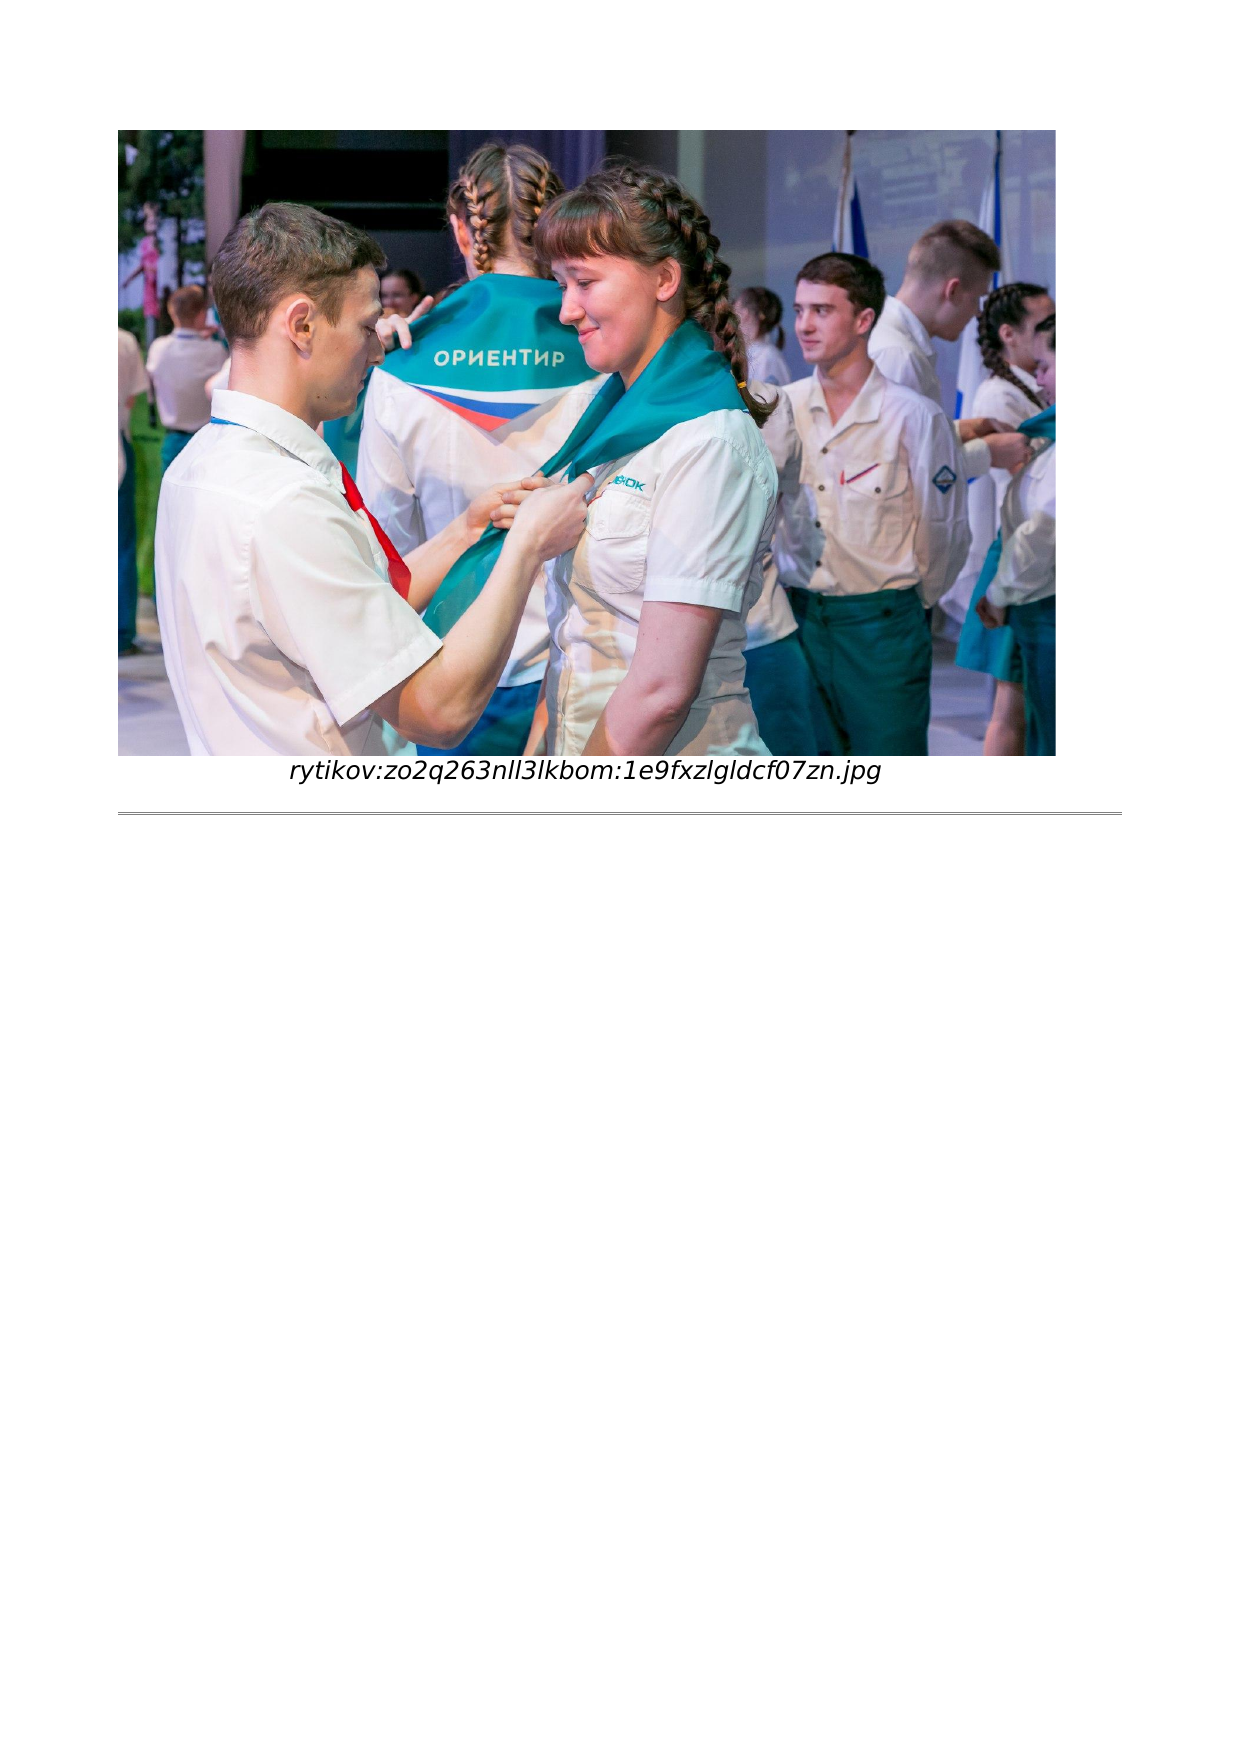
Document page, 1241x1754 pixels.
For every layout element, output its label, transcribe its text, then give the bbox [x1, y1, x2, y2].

picture [482, 723, 524, 756]
picture [1048, 718, 1056, 730]
picture [1028, 655, 1037, 683]
picture [1027, 644, 1036, 650]
picture [118, 130, 1056, 756]
text rytikov:zo2q263nll3lkbom:1e9fxzlgldcf07zn.jpg [118, 756, 1056, 785]
picture [1038, 642, 1056, 683]
picture [1040, 684, 1047, 699]
picture [118, 495, 129, 642]
